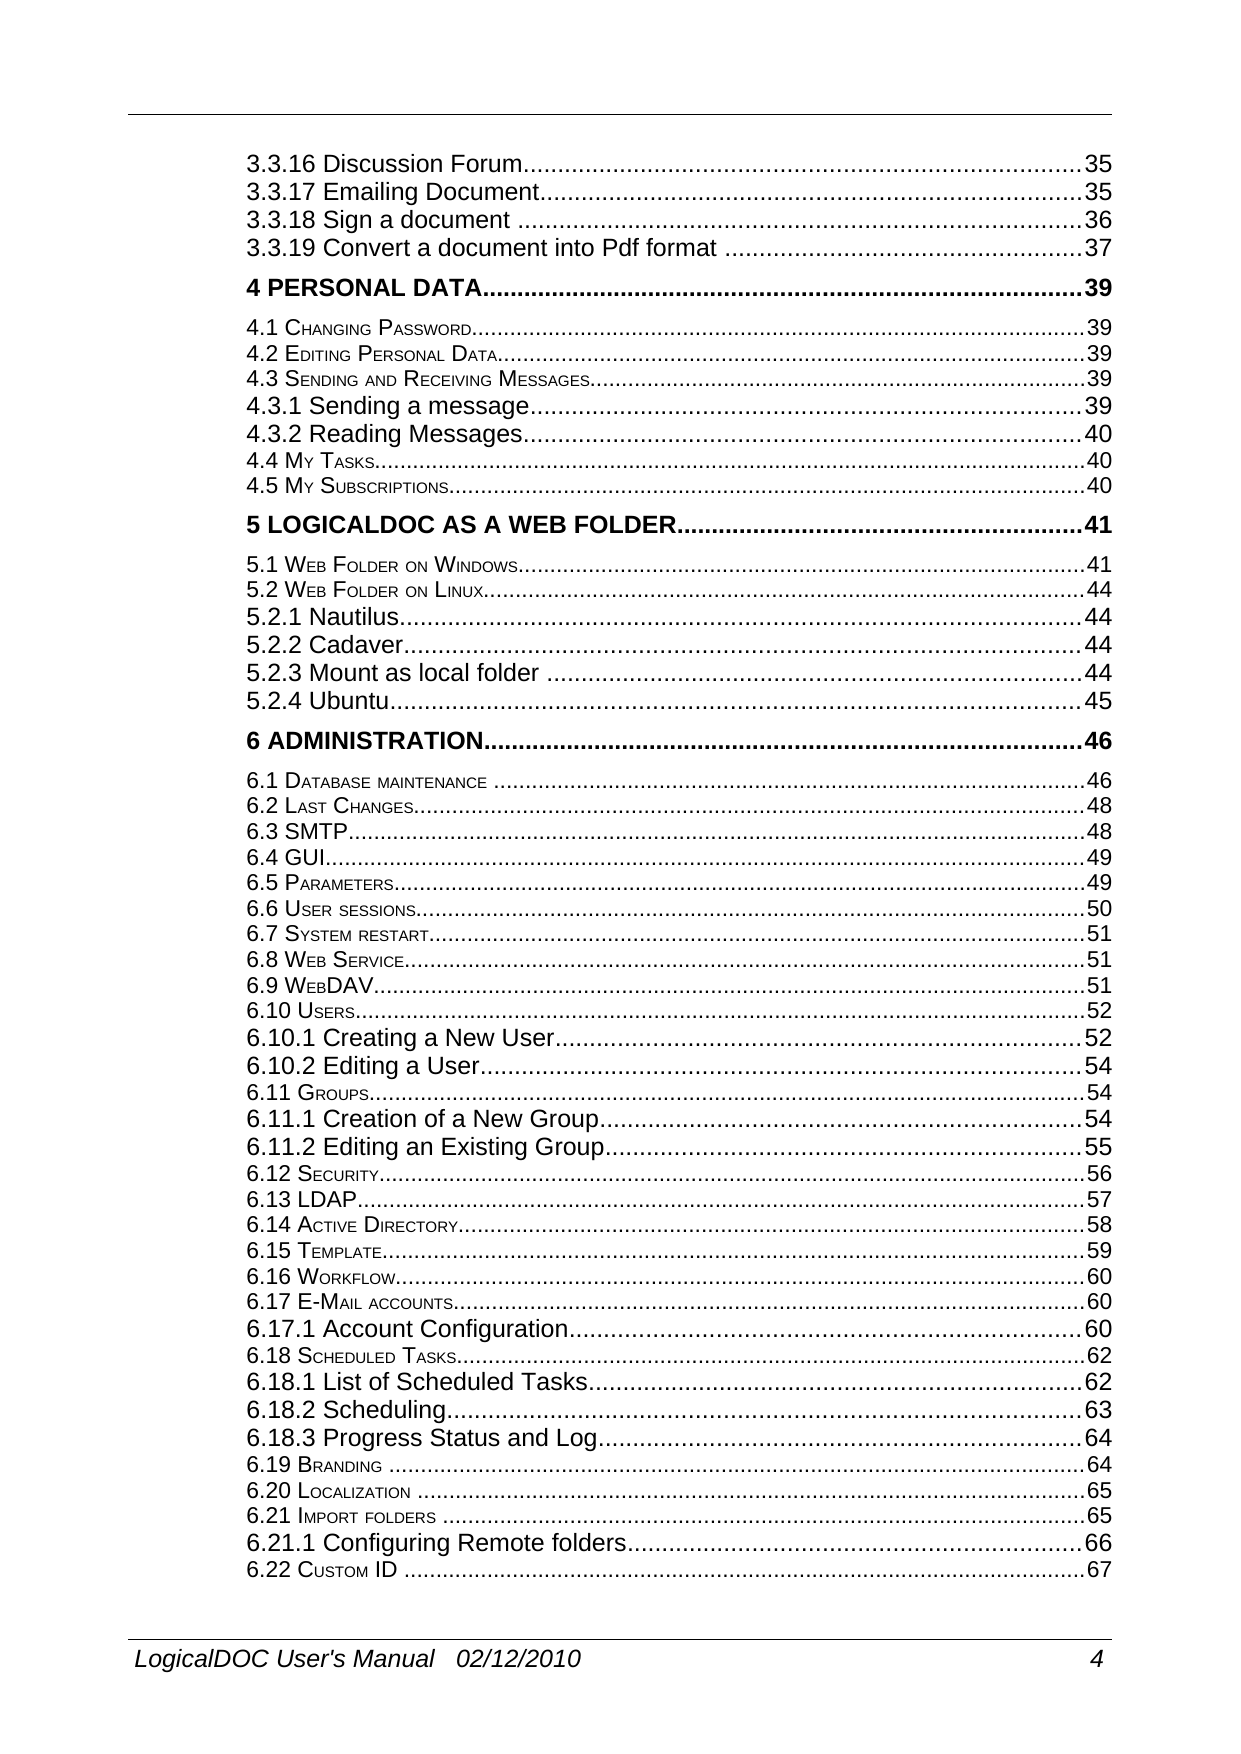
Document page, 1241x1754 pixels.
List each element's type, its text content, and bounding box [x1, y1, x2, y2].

text 6.21 Import folders 65 [246, 1503, 1112, 1529]
text 6.3 SMTP 48 [246, 818, 1112, 844]
text 6.10.2 Editing a User 54 [246, 1051, 1112, 1079]
text 6.9 WebDAV 51 [246, 972, 1112, 998]
text 6.2 Last Changes 48 [246, 793, 1112, 818]
text 5.1 Web Folder on Windows 41 [246, 551, 1112, 577]
text 4.5 My Subscriptions 40 [246, 473, 1112, 498]
text 6.8 Web Service 51 [246, 947, 1112, 972]
text 4.2 Editing Personal Data 39 [246, 340, 1112, 366]
text 4.4 My Tasks 40 [246, 447, 1112, 473]
text 5.2 Web Folder on Linux 44 [246, 577, 1112, 603]
text 5 LogicalDOC as a Web Folder 41 [246, 511, 1112, 539]
text 6.22 Custom ID 67 [246, 1557, 1112, 1582]
text 3.3.17 Emailing Document 35 [246, 178, 1112, 206]
text 6.12 Security 56 [246, 1161, 1112, 1186]
text 5.2.4 Ubuntu 45 [246, 686, 1112, 714]
text 6.21.1 Configuring Remote folders 66 [246, 1529, 1112, 1557]
text 6.16 Workflow 60 [246, 1263, 1112, 1289]
text 5.2.3 Mount as local folder 44 [246, 658, 1112, 686]
text 6.20 Localization 65 [246, 1477, 1112, 1503]
text 6.18.3 Progress Status and Log 64 [246, 1424, 1112, 1452]
text 6.5 Parameters 49 [246, 870, 1112, 895]
text 5.2.1 Nautilus 44 [246, 603, 1112, 631]
text 4.3 Sending and Receiving Messages 39 [246, 366, 1112, 391]
text 4.3.2 Reading Messages 40 [246, 419, 1112, 447]
text 6.18.1 List of Scheduled Tasks 62 [246, 1368, 1112, 1396]
text 6.14 Active Directory 58 [246, 1212, 1112, 1238]
text 3.3.19 Convert a document into Pdf format 37 [246, 234, 1112, 262]
text 6.18 Scheduled Tasks 62 [246, 1342, 1112, 1368]
text 6.6 User sessions 50 [246, 895, 1112, 921]
text 5.2.2 Cadaver 44 [246, 631, 1112, 658]
text 6.4 GUI 49 [246, 844, 1112, 870]
text 3.3.16 Discussion Forum 35 [246, 150, 1112, 178]
text 4.1 Changing Password 39 [246, 314, 1112, 340]
text 6 Administration 46 [246, 727, 1112, 755]
text 6.17 E-Mail accounts 60 [246, 1289, 1112, 1314]
text 6.7 System restart 51 [246, 921, 1112, 947]
text 6.18.2 Scheduling 63 [246, 1396, 1112, 1424]
text 6.11 Groups 54 [246, 1079, 1112, 1105]
text 6.10.1 Creating a New User 52 [246, 1023, 1112, 1051]
text 6.19 Branding 64 [246, 1452, 1112, 1477]
text 6.1 Database maintenance 46 [246, 767, 1112, 793]
text 4 Personal Data 39 [246, 274, 1112, 302]
text 6.15 Template 59 [246, 1238, 1112, 1263]
text 6.13 LDAP 57 [246, 1186, 1112, 1212]
text 3.3.18 Sign a document 36 [246, 206, 1112, 234]
text 6.11.2 Editing an Existing Group 55 [246, 1133, 1112, 1161]
text 4.3.1 Sending a message 39 [246, 391, 1112, 419]
text 6.17.1 Account Configuration 60 [246, 1314, 1112, 1342]
text 6.10 Users 52 [246, 998, 1112, 1023]
text 6.11.1 Creation of a New Group 54 [246, 1105, 1112, 1133]
